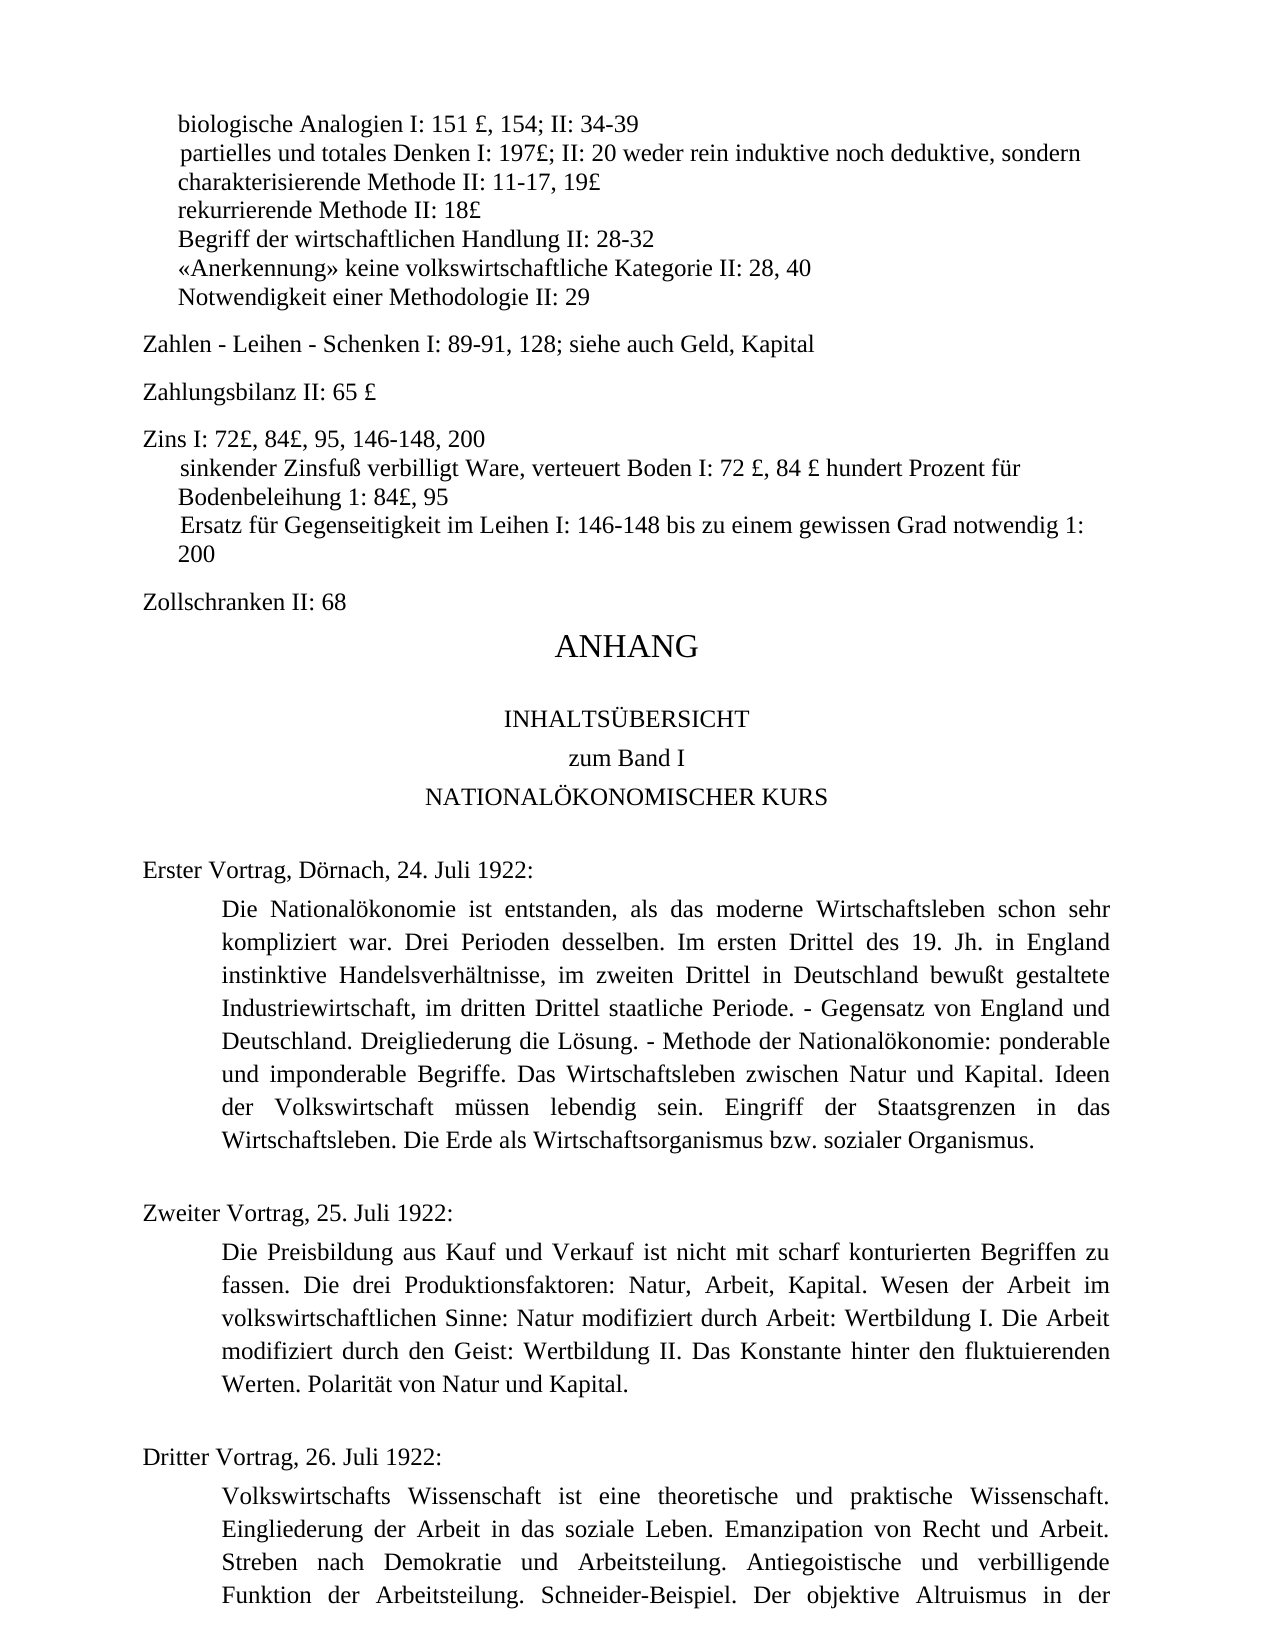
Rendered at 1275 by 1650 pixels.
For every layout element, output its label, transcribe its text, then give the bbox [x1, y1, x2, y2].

text Zahlen - Leihen - Schenken I: 89-91, 128; siehe auch Geld, Kapital [142, 329, 1111, 358]
text sinkender Zinsfuß verbilligt Ware, verteuert Boden I: 72 £, 84 £ hundert Prozent für Bodenbeleihung 1: 84£, 95 [178, 453, 1111, 510]
text Begriff der wirtschaftlichen Handlung II: 28-32 [142, 224, 1111, 253]
text INHALTSÜBERSICHT [142, 704, 1111, 732]
text partielles und totales Denken I: 197£; II: 20 weder rein induktive noch deduktive, sondern charakterisierende Methode II: 11-17, 19£ [178, 138, 1111, 195]
text Erster Vortrag, Dörnach, 24. Juli 1922: [142, 855, 1111, 884]
text biologische Analogien I: 151 £, 154; II: 34-39 [142, 109, 1111, 138]
text Volkswirtschafts Wissenschaft ist eine theoretische und praktische Wissenschaft. Eingliederung der Arbeit in das soziale Leben. Emanzipation von Recht und Arbeit. Streben nach Demokratie und Arbeitsteilung. Antiegoistische und verbilligende Funktion der Arbeitsteilung. Schneider-Beispiel. Der objektive Altruismus in der [221, 1481, 1111, 1609]
text NATIONALÖKONOMISCHER KURS [142, 782, 1111, 811]
text Dritter Vortrag, 26. Juli 1922: [142, 1442, 1111, 1471]
text Die Nationalökonomie ist entstanden, als das moderne Wirtschaftsleben schon sehr kompliziert war. Drei Perioden desselben. Im ersten Drittel des 19. Jh. in England instinktive Handelsverhältnisse, im zweiten Drittel in Deutschland bewußt gestaltete Industriewirtschaft, im dritten Drittel staatliche Periode. - Gegensatz von England und Deutschland. Dreigliederung die Lösung. - Methode der Nationalökonomie: ponderable und imponderable Begriffe. Das Wirtschaftsleben zwischen Natur und Kapital. Ideen der Volkswirtschaft müssen lebendig sein. Eingriff der Staatsgrenzen in das Wirtschaftsleben. Die Erde als Wirtschaftsorganismus bzw. sozialer Organismus. [221, 894, 1111, 1154]
text zum Band I [142, 743, 1111, 772]
text Zins I: 72£, 84£, 95, 146-148, 200 [142, 424, 1111, 453]
text Zweiter Vortrag, 25. Juli 1922: [142, 1198, 1111, 1227]
text «Anerkennung» keine volkswirtschaftliche Kategorie II: 28, 40 [142, 253, 1111, 282]
text rekurrierende Methode II: 18£ [142, 195, 1111, 224]
text Notwendigkeit einer Methodologie II: 29 [142, 282, 1111, 310]
text Zahlungsbilanz II: 65 £ [142, 377, 1111, 405]
text Zollschranken II: 68 [142, 587, 1111, 615]
text Die Preisbildung aus Kauf und Verkauf ist nicht mit scharf konturierten Begriffen zu fassen. Die drei Produktionsfaktoren: Natur, Arbeit, Kapital. Wesen der Arbeit im volkswirtschaftlichen Sinne: Natur modifiziert durch Arbeit: Wertbildung I. Die Arbeit modifiziert durch den Geist: Wertbildung II. Das Konstante hinter den fluktuierenden Werten. Polarität von Natur und Kapital. [221, 1237, 1111, 1398]
text Ersatz für Gegenseitigkeit im Leihen I: 146-148 bis zu einem gewissen Grad notwendig 1: 200 [178, 510, 1111, 568]
text ANHANG [142, 626, 1111, 664]
